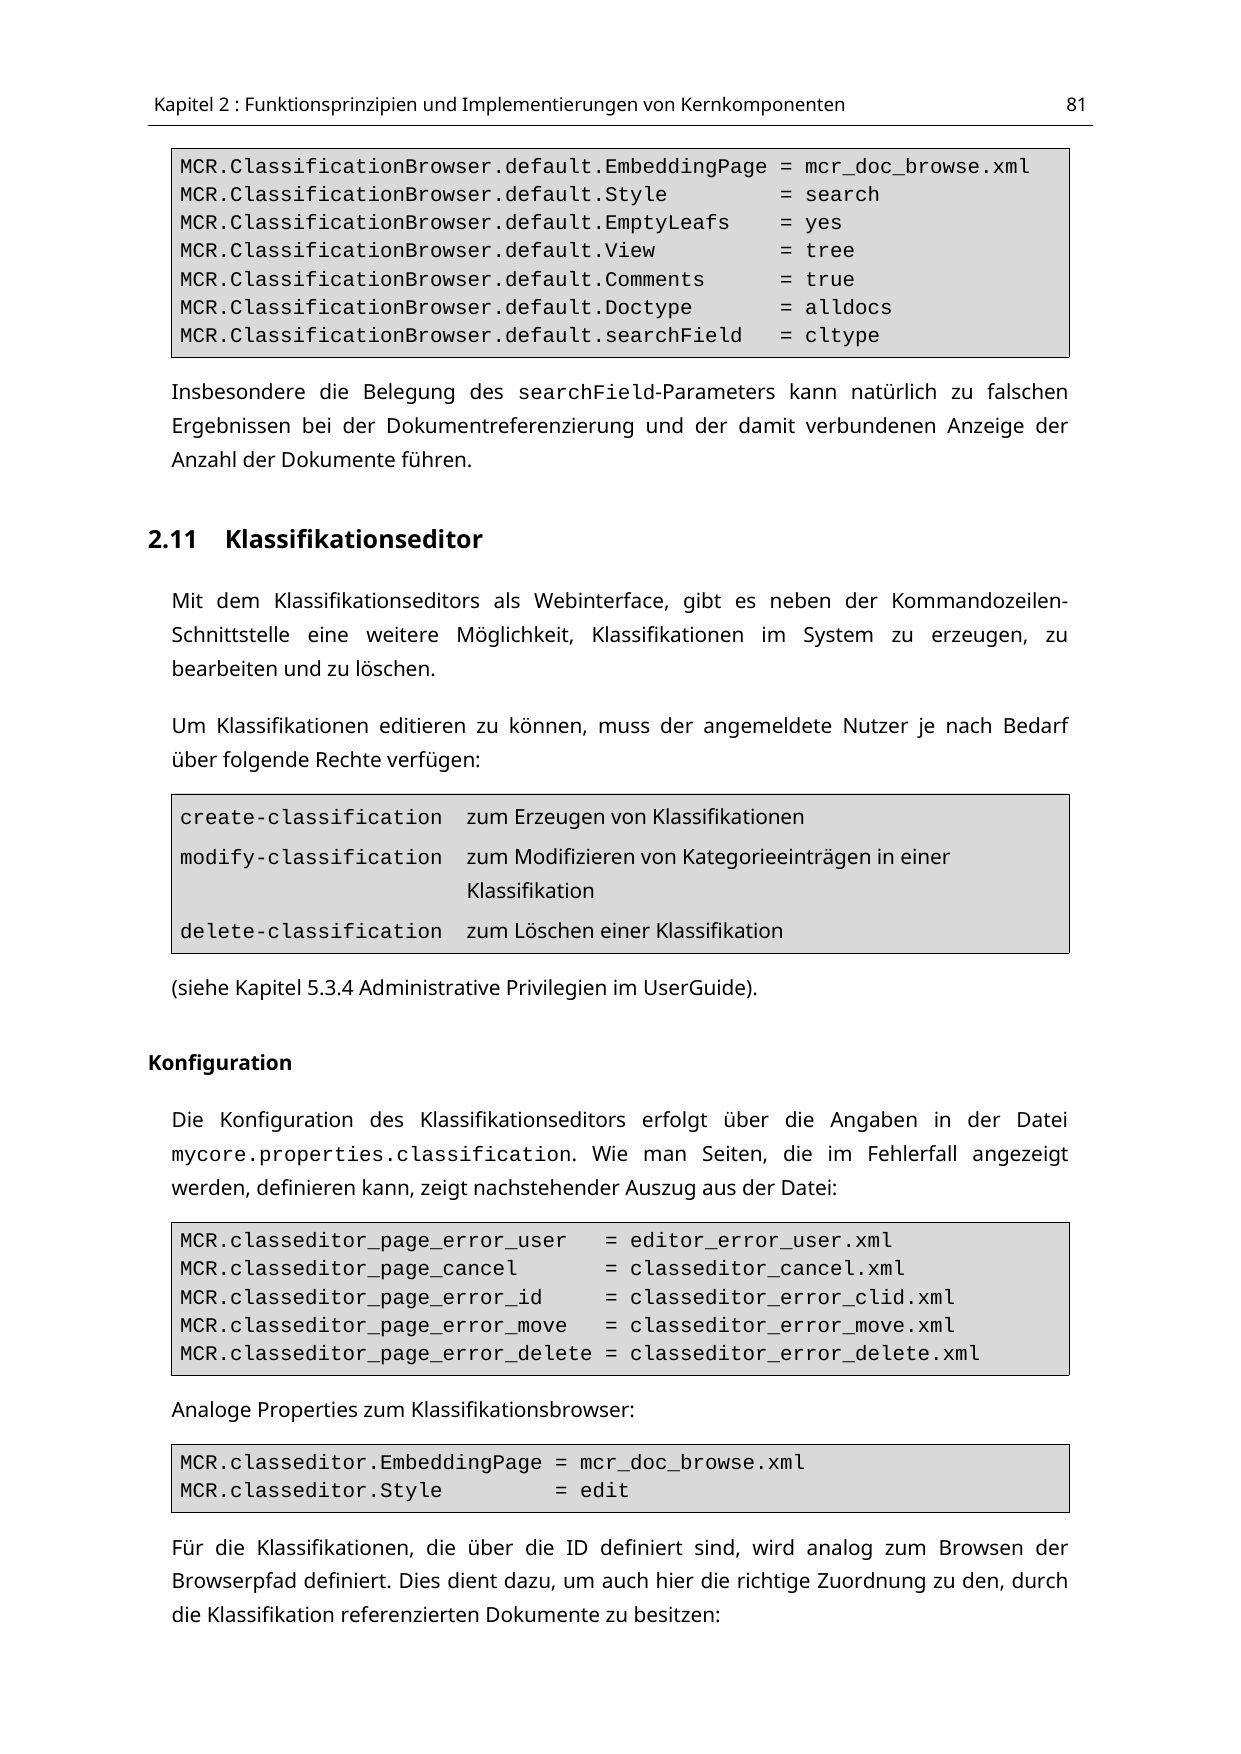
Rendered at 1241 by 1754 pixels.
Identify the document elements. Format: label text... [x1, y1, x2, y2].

text Für die Klassifikationen, die über die ID definiert sind, wird analog zum Browsen der Browserpfad definiert. Dies dient dazu, um auch hier die richtige Zuordnung zu den, durch die Klassifikation referenzierten Dokumente zu besitzen: [171, 1533, 1069, 1629]
text Mit dem Klassifikationseditors als Webinterface, gibt es neben der Kommandozeilen-Schnittstelle eine weitere Möglichkeit, Klassifikationen im System zu erzeugen, zu bearbeiten und zu löschen. [171, 586, 1069, 682]
text modify-classification zum Modifizieren von Kategorieeinträgen in einer Klassifikation [172, 833, 1069, 904]
text delete-classification zum Löschen einer Klassifikation [172, 907, 1069, 953]
text Insbesondere die Belegung des searchField-Parameters kann natürlich zu falschen Ergebnissen bei der Dokumentreferenzierung und der damit verbundenen Anzeige der Anzahl der Dokumente führen. [171, 377, 1069, 474]
text Analoge Properties zum Klassifikationsbrowser: [171, 1395, 1069, 1424]
text MCR.ClassificationBrowser.default.EmbeddingPage = mcr_doc_browse.xml MCR.ClassificationBrowser.default.Style = search MCR.ClassificationBrowser.default.EmptyLeafs = yes MCR.ClassificationBrowser.default.View = tree MCR.ClassificationBrowser.default.Comments = true MCR.ClassificationBrowser.default.Doctype = alldocs MCR.ClassificationBrowser.default.searchField = cltype [172, 149, 1069, 357]
text create-classification zum Erzeugen von Klassifikationen [172, 795, 1069, 830]
text MCR.classeditor.EmbeddingPage = mcr_doc_browse.xml MCR.classeditor.Style = edit [172, 1445, 1069, 1512]
text Die Konfiguration des Klassifikationseditors erfolgt über die Angaben in der Datei mycore.properties.classification. Wie man Seiten, die im Fehlerfall angezeigt werden, definieren kann, zeigt nachstehender Auszug aus der Datei: [171, 1105, 1069, 1202]
text MCR.classeditor_page_error_user = editor_error_user.xml MCR.classeditor_page_cancel = classeditor_cancel.xml MCR.classeditor_page_error_id = classeditor_error_clid.xml MCR.classeditor_page_error_move = classeditor_error_move.xml MCR.classeditor_page_error_delete = classeditor_error_delete.xml [172, 1223, 1069, 1375]
text Um Klassifikationen editieren zu können, muss der angemeldete Nutzer je nach Bedarf über folgende Rechte verfügen: [171, 711, 1069, 773]
subtitle Konfiguration [148, 1048, 1092, 1076]
subtitle Klassifikationseditor [148, 522, 1092, 556]
text (siehe Kapitel 5.3.4 Administrative Privilegien im UserGuide). [171, 973, 1069, 1001]
